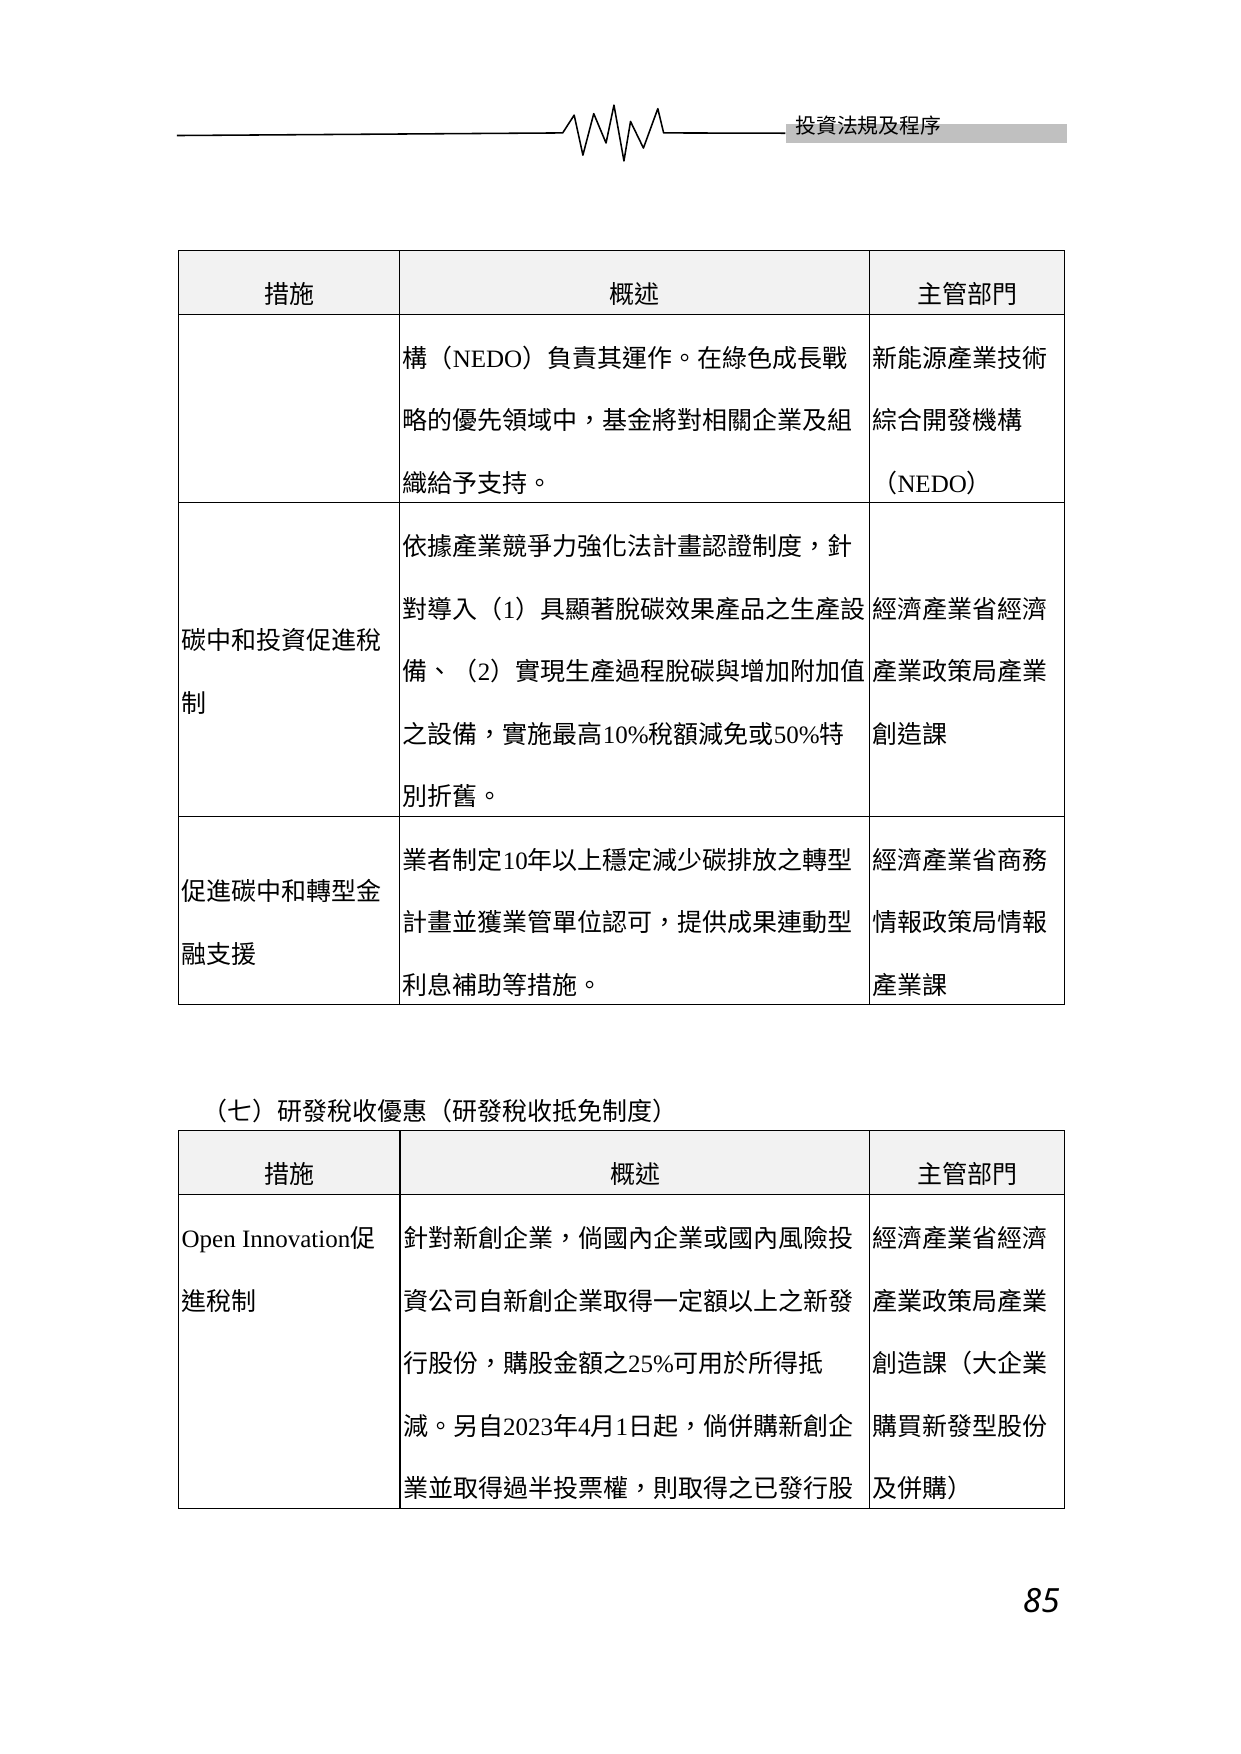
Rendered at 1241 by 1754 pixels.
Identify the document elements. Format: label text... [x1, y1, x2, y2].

table_cell 促進碳中和轉型金融支援 [179, 817, 399, 1004]
table_cell 經濟產業省經濟產業政策局產業創造課 [870, 503, 1064, 816]
table_header 主管部門 [870, 251, 1064, 314]
table_cell Open Innovation促進稅制 [179, 1195, 399, 1507]
table_cell [179, 315, 399, 502]
table_cell 新能源產業技術綜合開發機構（NEDO） [870, 315, 1064, 502]
table_cell 經濟產業省商務情報政策局情報產業課 [870, 817, 1064, 1004]
table_cell 經濟產業省經濟產業政策局產業創造課（大企業購買新發型股份及併購） [870, 1195, 1064, 1507]
table_header 措施 [179, 251, 399, 314]
text （七）研發稅收優惠（研發稅收抵免制度） [202, 1068, 1063, 1130]
table_cell 業者制定10年以上穩定減少碳排放之轉型計畫並獲業管單位認可，提供成果連動型利息補助等措施。 [400, 817, 869, 1004]
table_cell 碳中和投資促進稅制 [179, 503, 399, 816]
table_header 措施 [179, 1131, 399, 1194]
table_header 主管部門 [870, 1131, 1064, 1194]
table_cell 構（NEDO）負責其運作。在綠色成長戰略的優先領域中，基金將對相關企業及組織給予支持。 [400, 315, 869, 502]
table_header 概述 [400, 251, 869, 314]
table_cell 依據產業競爭力強化法計畫認證制度，針對導入（1）具顯著脫碳效果產品之生產設備、（2）實現生產過程脫碳與增加附加值之設備，實施最高10%稅額減免或50%特別折舊。 [400, 503, 869, 816]
table_cell 針對新創企業，倘國內企業或國內風險投資公司自新創企業取得一定額以上之新發行股份，購股金額之25%可用於所得抵減。另自2023年4月1日起，倘併購新創企業並取得過半投票權，則取得之已發行股 [401, 1195, 869, 1507]
table_header 概述 [401, 1131, 869, 1194]
